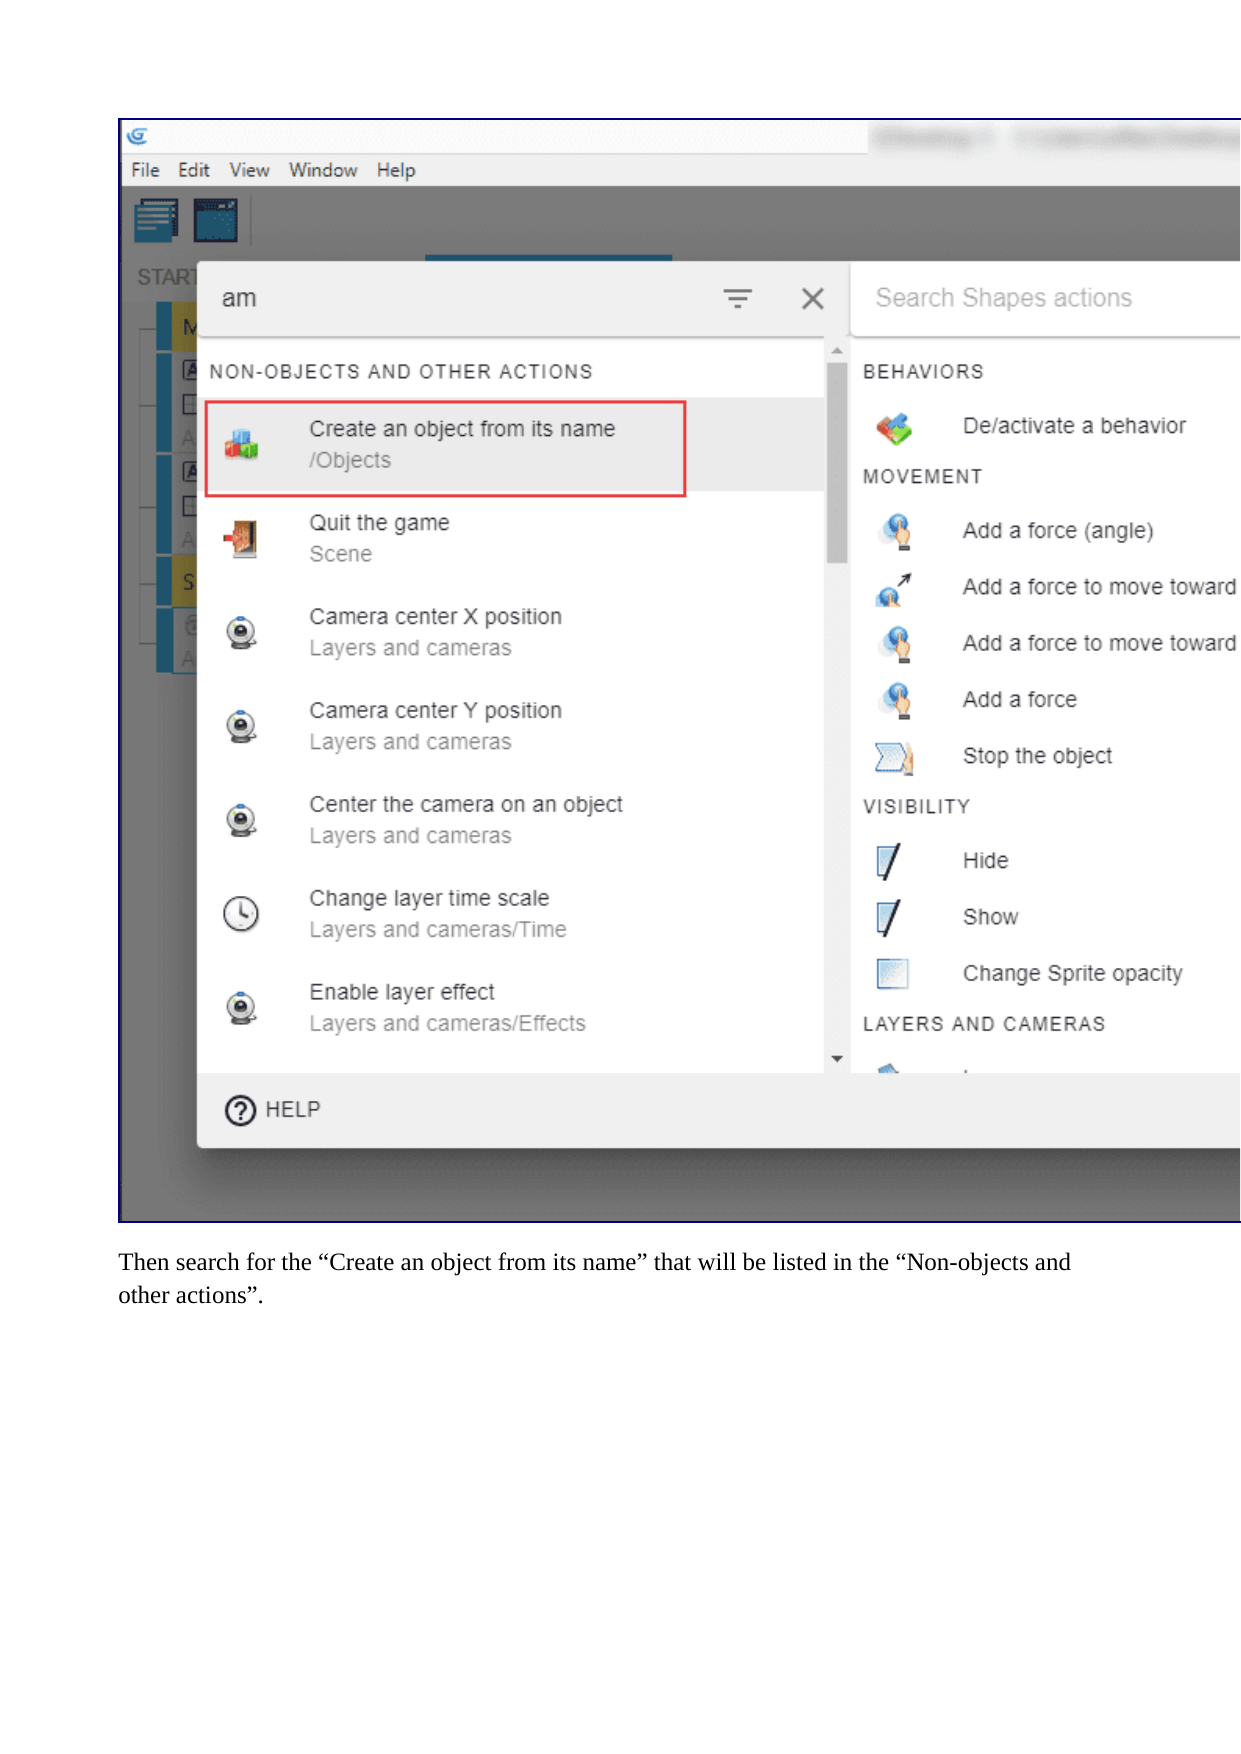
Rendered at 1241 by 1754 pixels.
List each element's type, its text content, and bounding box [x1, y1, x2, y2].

text Then search for the “Create an object from its name” that will be listed in the “Non-objects and other actions”. [118, 1247, 1122, 1309]
picture [120, 120, 1241, 1221]
